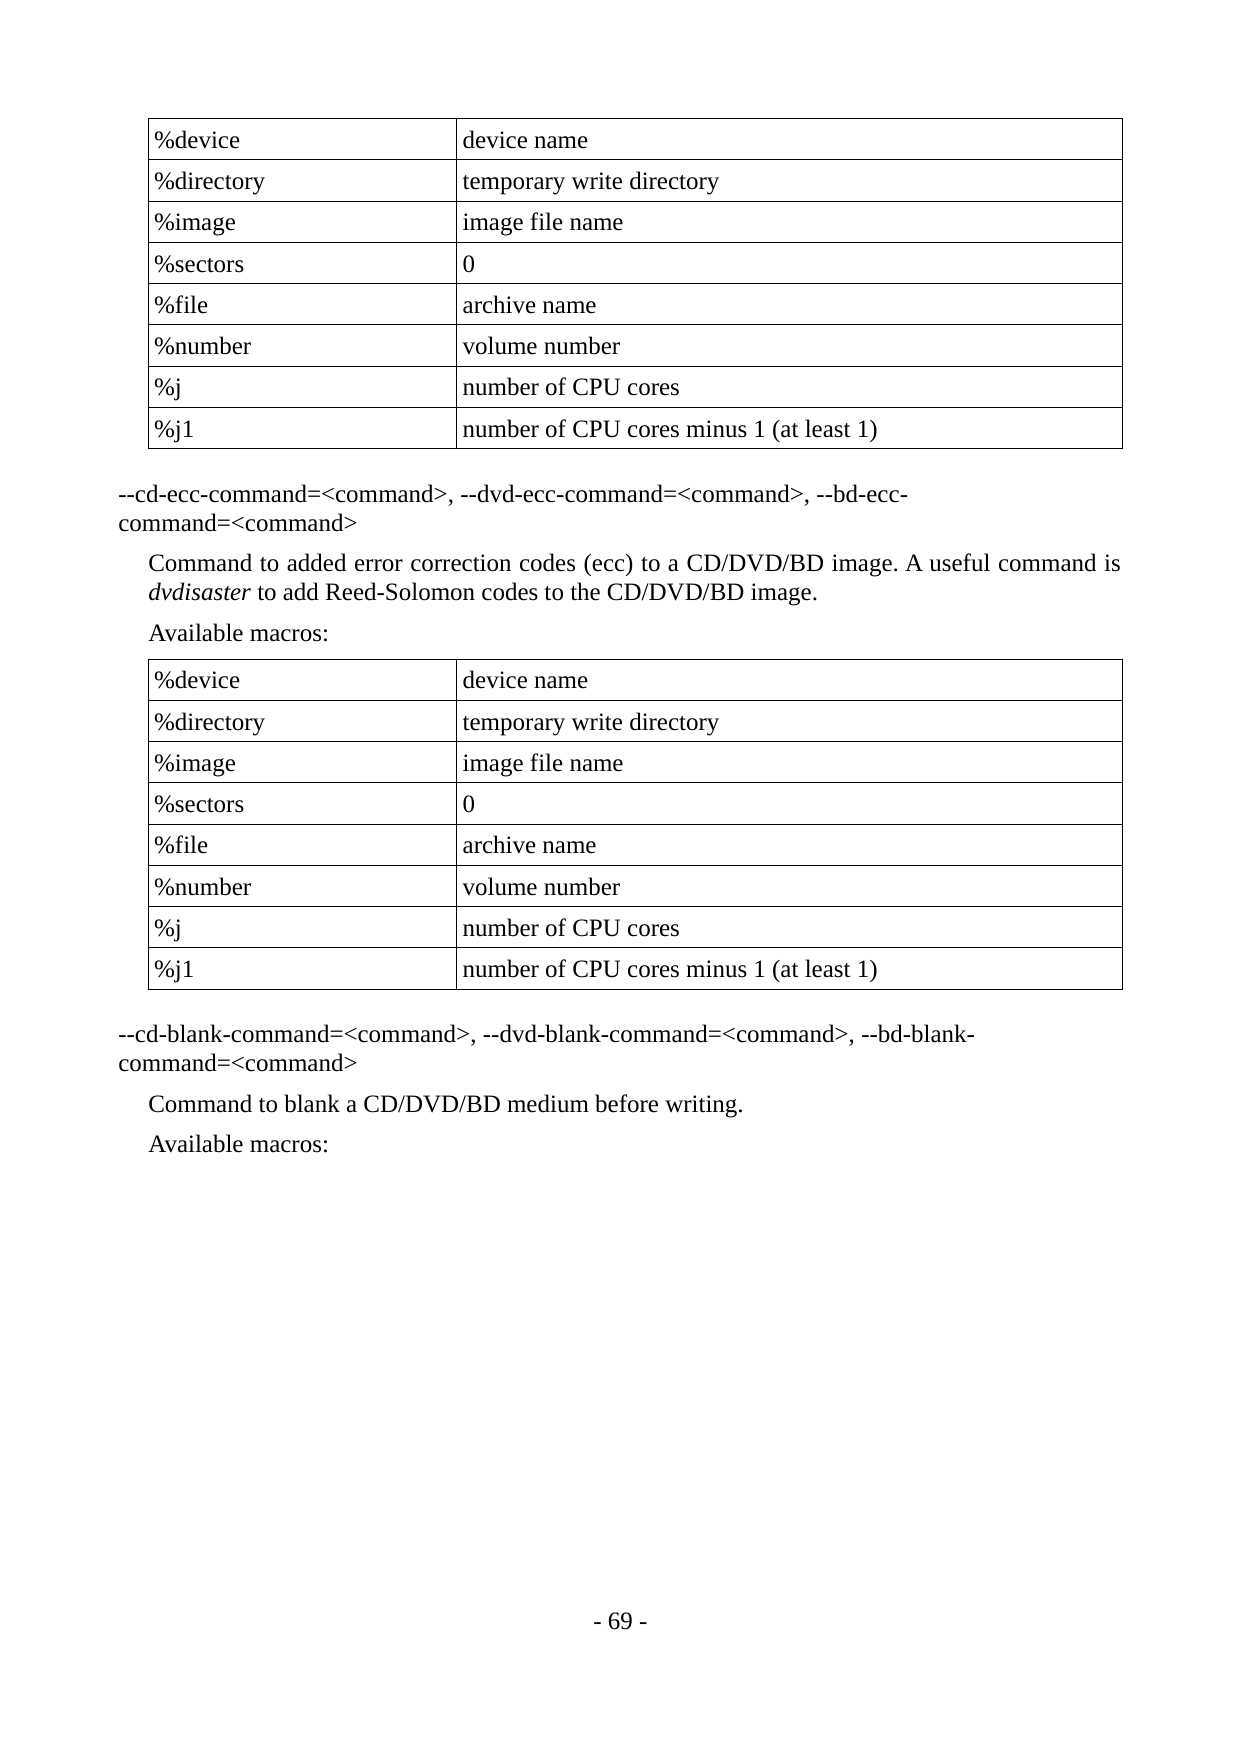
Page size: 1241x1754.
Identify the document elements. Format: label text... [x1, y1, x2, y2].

table_cell %sectors [149, 243, 456, 283]
table_header device name [457, 119, 1122, 159]
table_cell volume number [457, 866, 1122, 906]
table_cell 0 [457, 243, 1122, 283]
table_header %device [149, 660, 456, 700]
table_header %device [149, 119, 456, 159]
table_cell %file [149, 284, 456, 324]
table_cell archive name [457, 284, 1122, 324]
table_header device name [457, 660, 1122, 700]
table_cell %j1 [149, 408, 456, 448]
table_cell archive name [457, 825, 1122, 865]
table_cell %number [149, 866, 456, 906]
title --cd‑blank-command=<command>, --dvd-blank-command=<command>, --bd-blank-command=<command> [118, 1019, 1122, 1077]
table_cell image file name [457, 742, 1122, 782]
table_cell temporary write directory [457, 701, 1122, 741]
table_cell %directory [149, 701, 456, 741]
table_cell number of CPU cores [457, 367, 1122, 407]
table_cell %number [149, 325, 456, 366]
table_cell %image [149, 742, 456, 782]
text Command to added error correction codes (ecc) to a CD/DVD/BD image. A useful command is dvdisaster to add Reed-Solomon codes to the CD/DVD/BD image. [148, 548, 1122, 606]
table_cell temporary write directory [457, 160, 1122, 201]
table_cell number of CPU cores minus 1 (at least 1) [457, 408, 1122, 448]
text Command to blank a CD/DVD/BD medium before writing. [148, 1089, 1122, 1117]
table_cell 0 [457, 783, 1122, 823]
table_cell %image [149, 202, 456, 242]
table_cell %directory [149, 160, 456, 201]
table_cell %j [149, 907, 456, 947]
table_cell number of CPU cores [457, 907, 1122, 947]
title --cd-ecc-command=<command>, --dvd-ecc-command=<command>, --bd-ecc-command=<command> [118, 479, 1122, 536]
table_cell volume number [457, 325, 1122, 366]
table_cell %j [149, 367, 456, 407]
table_cell image file name [457, 202, 1122, 242]
table_cell %sectors [149, 783, 456, 823]
table_cell %file [149, 825, 456, 865]
table_cell number of CPU cores minus 1 (at least 1) [457, 948, 1122, 988]
text Available macros: [148, 618, 1122, 647]
table_cell %j1 [149, 948, 456, 988]
text Available macros: [148, 1129, 1122, 1158]
